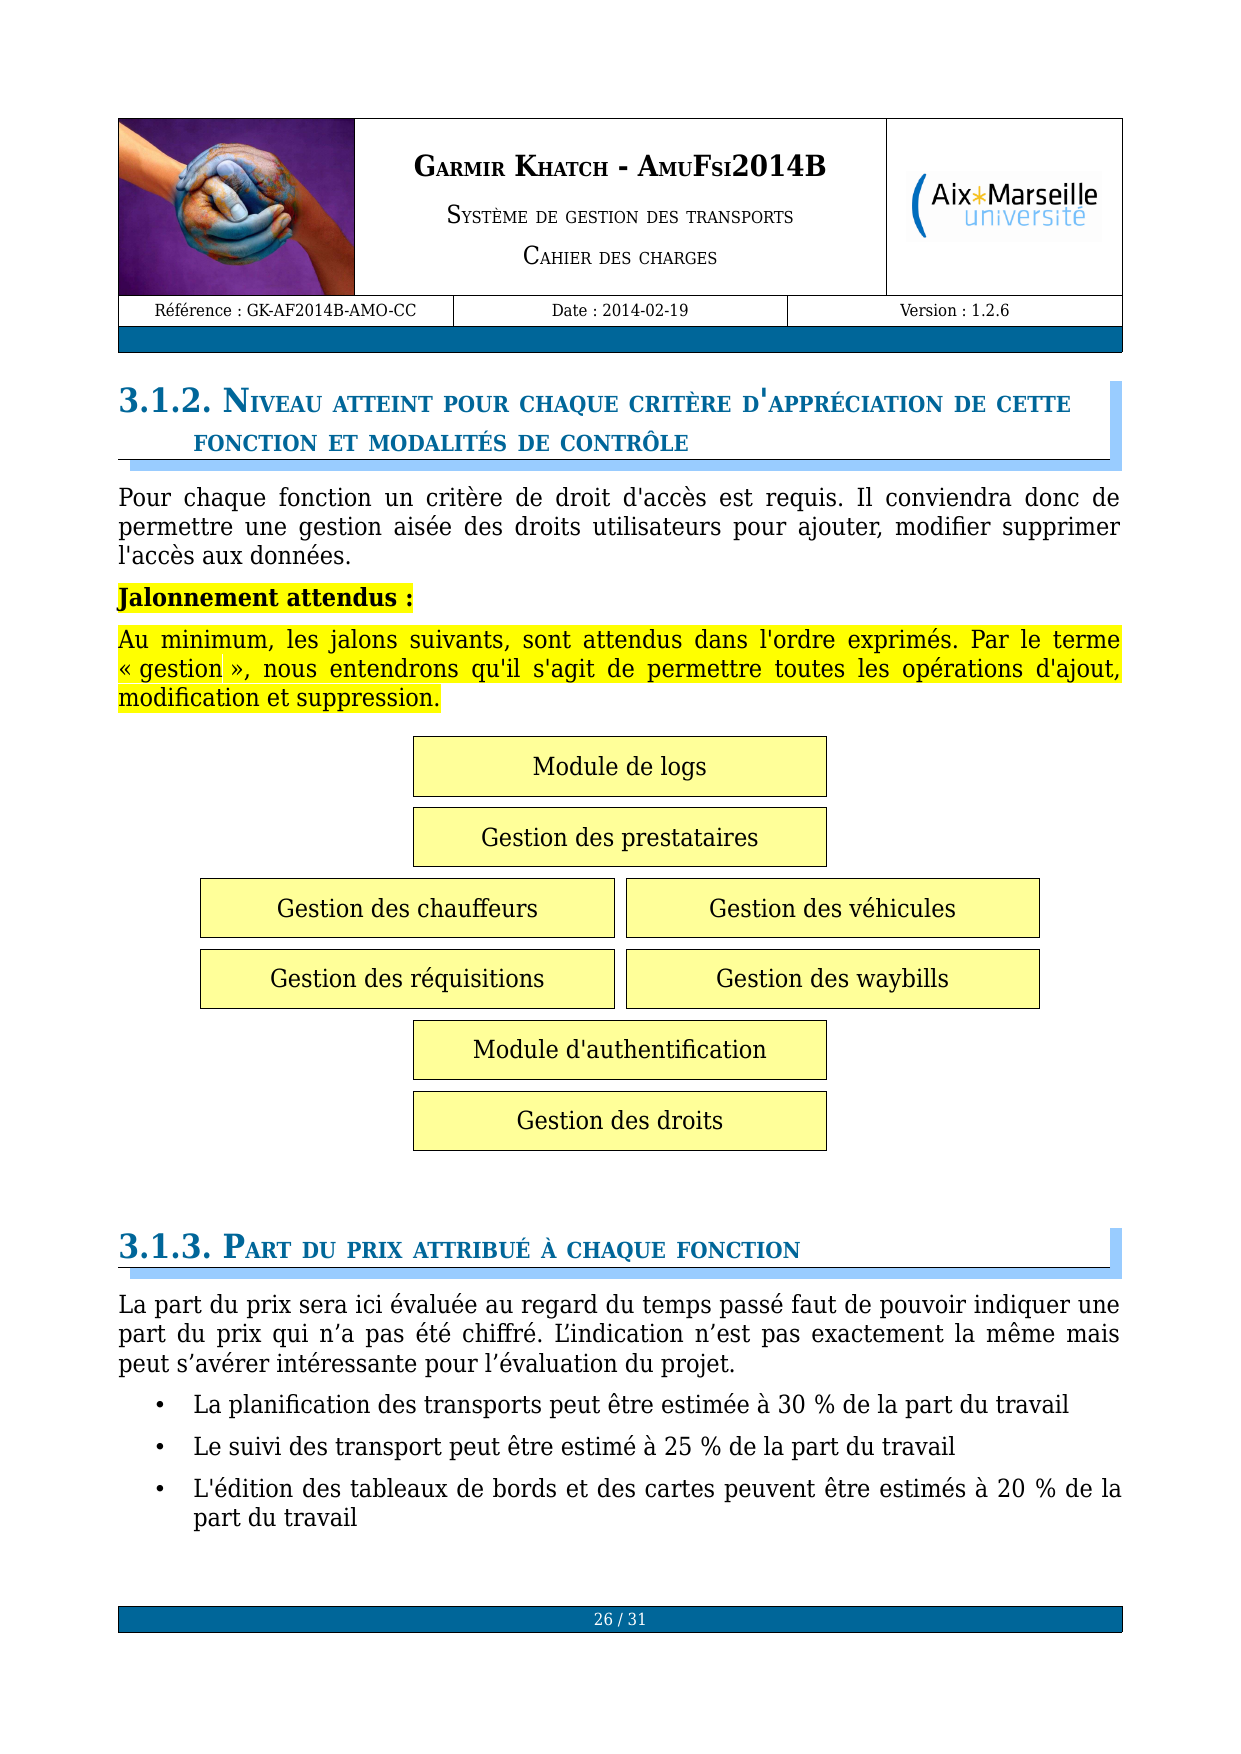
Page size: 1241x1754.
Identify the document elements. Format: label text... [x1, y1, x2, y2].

list Le suivi des transport peut être estimé à 25 % de la part du travail [156, 1432, 1122, 1461]
text Pour chaque fonction un critère de droit d'accès est requis. Il conviendra donc de permettre une gestion aisée des droits utilisateurs pour ajouter, modifier supprimer l'accès aux données. [118, 483, 1122, 571]
text Jalonnement attendus : [118, 583, 1122, 613]
list L'édition des tableaux de bords et des cartes peuvent être estimés à 20 % de la part du travail [156, 1474, 1122, 1532]
subtitle Niveau atteint pour chaque critère d'appréciation de cette fonction et modalités de contrôle [118, 381, 1110, 459]
subtitle Part du prix attribué à chaque fonction [118, 1228, 1110, 1267]
picture [887, 126, 1122, 288]
text La part du prix sera ici évaluée au regard du temps passé faut de pouvoir indiquer une part du prix qui n’a pas été chiffré. L’indication n’est pas exactement la même mais peut s’avérer intéressante pour l’évaluation du projet. [118, 1290, 1122, 1378]
picture [119, 119, 354, 295]
text Au minimum, les jalons suivants, sont attendus dans l'ordre exprimés. Par le terme « gestion », nous entendrons qu'il s'agit de permettre toutes les opérations d'ajout, modification et suppression. [118, 625, 1122, 713]
list La planification des transports peut être estimée à 30 % de la part du travail [156, 1390, 1122, 1419]
